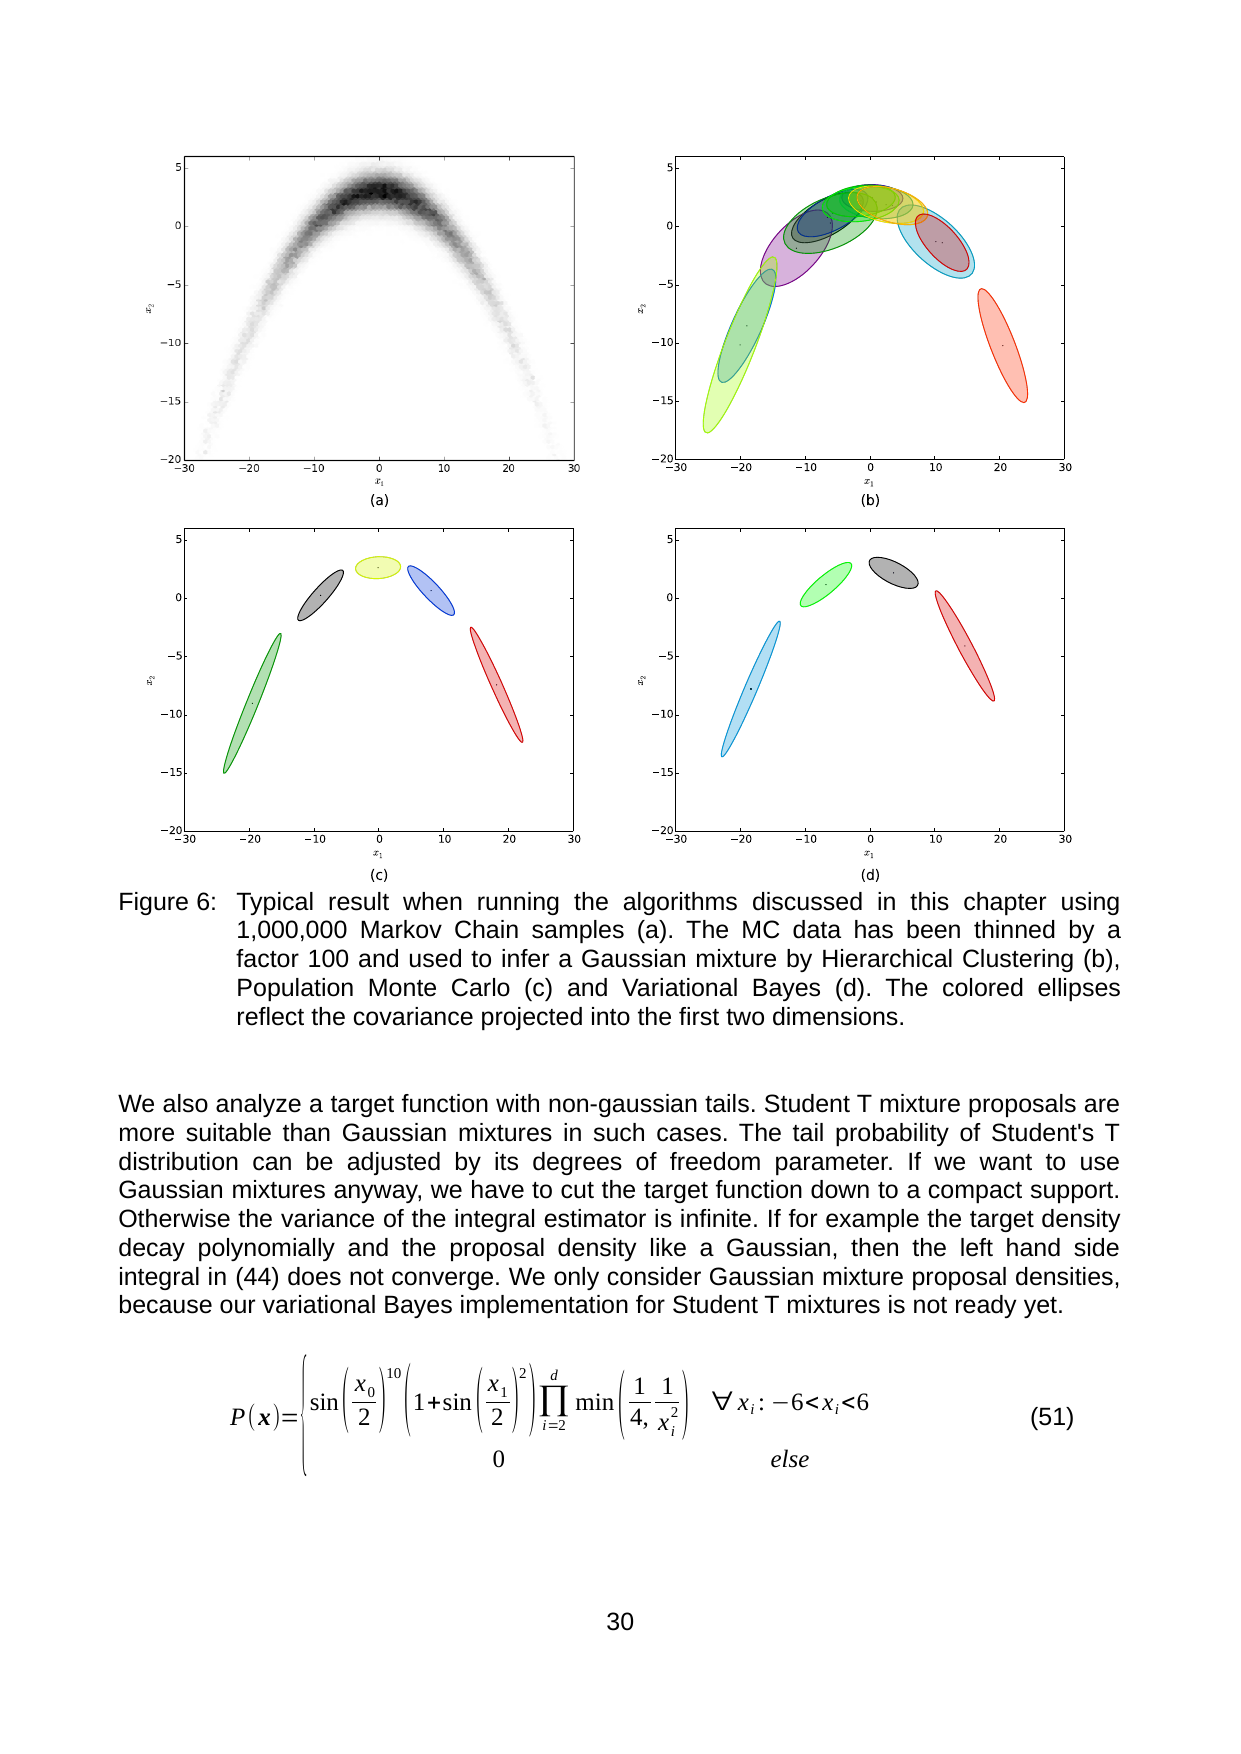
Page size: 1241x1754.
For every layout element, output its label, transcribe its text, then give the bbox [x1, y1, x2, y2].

table_header [118, 1348, 217, 1484]
text We also analyze a target function with non-gaussian tails. Student T mixture proposals are more suitable than Gaussian mixtures in such cases. The tail probability of Student's T distribution can be adjusted by its degrees of freedom parameter. If we want to use Gaussian mixtures anyway, we have to cut the target function down to a compact support. Otherwise the variance of the integral estimator is infinite. If for example the target density decay polynomially and the proposal density like a Gaussian, then the left hand side integral in (44) does not converge. We only consider Gaussian mixture proposal densities, because our variational Bayes implementation for Student T mixtures is not ready yet. [118, 1089, 1122, 1319]
table_header (51) [1024, 1348, 1123, 1484]
text Figure 6: Typical result when running the algorithms discussed in this chapter using 1,000,000 Markov Chain samples (a). The MC data has been thinned by a factor 100 and used to infer a Gaussian mixture by Hierarchical Clustering (b), Population Monte Carlo (c) and Variational Bayes (d). The colored ellipses reflect the covariance projected into the first two dimensions. [118, 883, 1122, 1030]
table_header [217, 1348, 1024, 1484]
